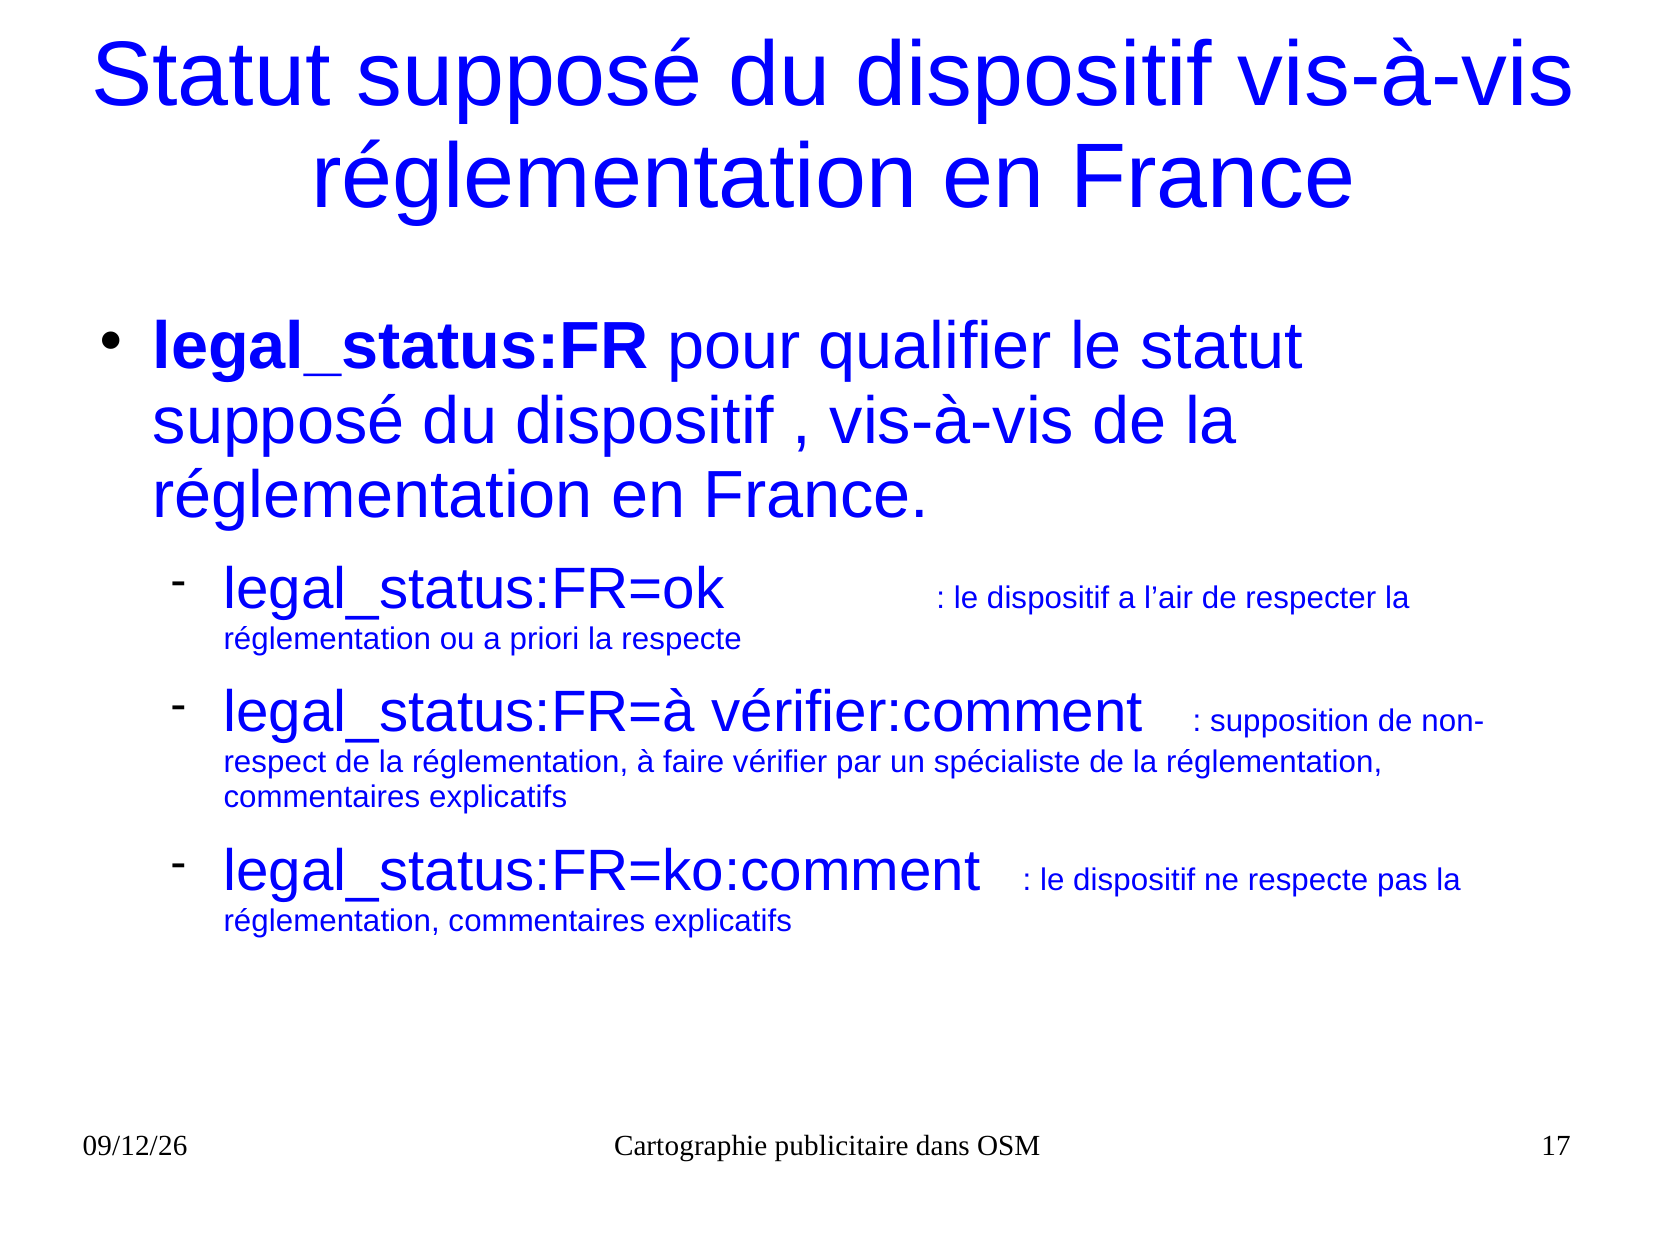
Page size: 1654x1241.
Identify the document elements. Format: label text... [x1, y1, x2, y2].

title Statut supposé du dispositif vis-à-vis réglementation en France [90, 19, 1579, 225]
list legal_status:FR pour qualifier le statut supposé du dispositif , vis-à-vis de la réglementation en France. legal_status:FR=ok : le dispositif a l’air de respecter la réglementation ou a priori la respecte legal_status:FR=à vérifier:comment : supposition de non-respect de la réglementation, à faire vérifier par un spécialiste de la réglementation, commentaires explicatifs legal_status:FR=ko:comment : le dispositif ne respecte pas la réglementation, commentaires explicatifs [82, 195, 1571, 1096]
